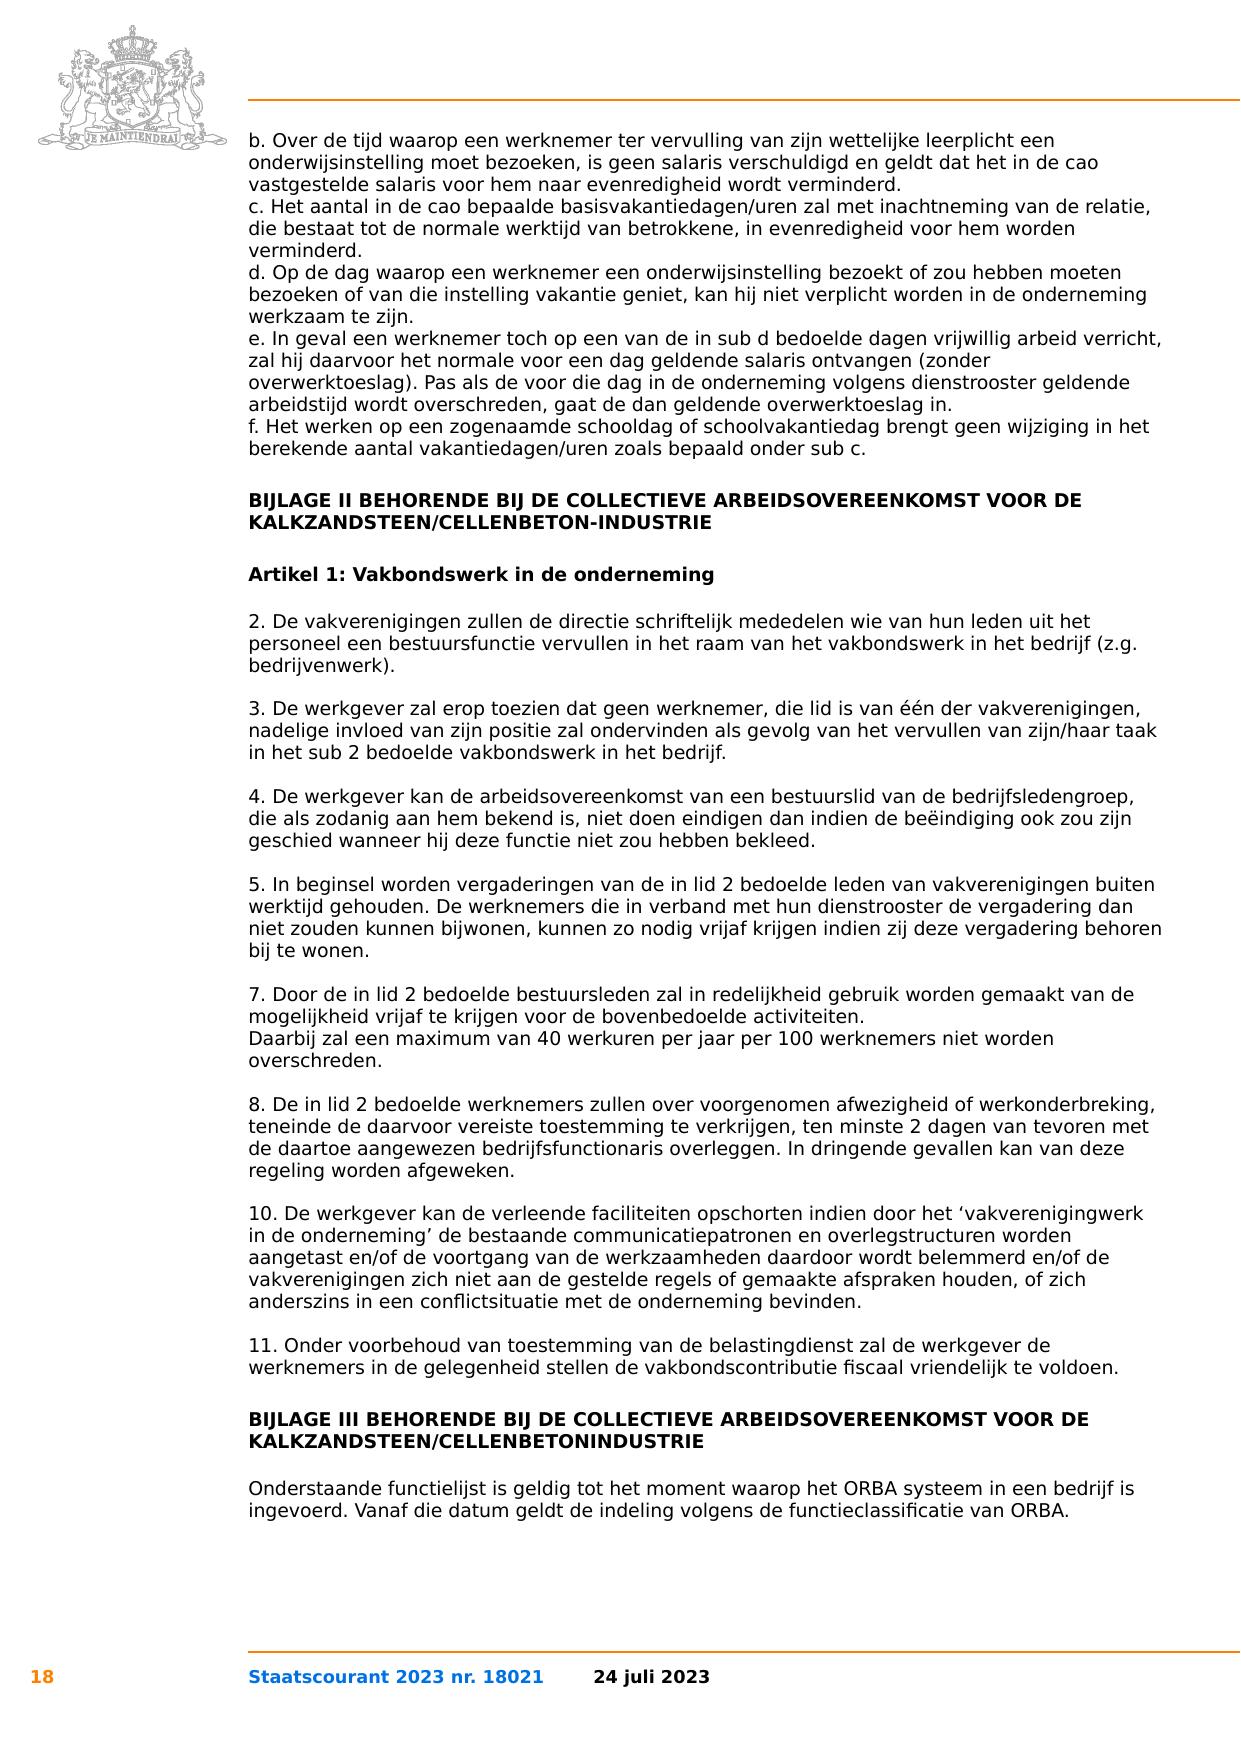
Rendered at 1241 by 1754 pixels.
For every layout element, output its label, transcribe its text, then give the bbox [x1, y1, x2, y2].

subtitle BIJLAGE II BEHORENDE BIJ DE COLLECTIEVE ARBEIDSOVEREENKOMST VOOR DE KALKZANDSTEEN/CELLENBETON-INDUSTRIE [248, 489, 1163, 533]
text 5. In beginsel worden vergaderingen van de in lid 2 bedoelde leden van vakverenigingen buiten werktijd gehouden. De werknemers die in verband met hun dienstrooster de vergadering dan niet zouden kunnen bijwonen, kunnen zo nodig vrijaf krijgen indien zij deze vergadering behoren bij te wonen. [248, 874, 1163, 962]
subtitle BIJLAGE III BEHORENDE BIJ DE COLLECTIEVE ARBEIDSOVEREENKOMST VOOR DE KALKZANDSTEEN/CELLENBETONINDUSTRIE [248, 1409, 1163, 1453]
picture [38, 25, 227, 150]
text 3. De werkgever zal erop toezien dat geen werknemer, die lid is van één der vakverenigingen, nadelige invloed van zijn positie zal ondervinden als gevolg van het vervullen van zijn/haar taak in het sub 2 bedoelde vakbondswerk in het bedrijf. [248, 698, 1163, 764]
text 4. De werkgever kan de arbeidsovereenkomst van een bestuurslid van de bedrijfsledengroep, die als zodanig aan hem bekend is, niet doen eindigen dan indien de beëindiging ook zou zijn geschied wanneer hij deze functie niet zou hebben bekleed. [248, 786, 1163, 852]
text 8. De in lid 2 bedoelde werknemers zullen over voorgenomen afwezigheid of werkonderbreking, teneinde de daarvoor vereiste toestemming te verkrijgen, ten minste 2 dagen van tevoren met de daartoe aangewezen bedrijfsfunctionaris overleggen. In dringende gevallen kan van deze regeling worden afgeweken. [248, 1093, 1163, 1181]
text f. Het werken op een zogenaamde schooldag of schoolvakantiedag brengt geen wijziging in het berekende aantal vakantiedagen/uren zoals bepaald onder sub c. [248, 416, 1163, 459]
text 7. Door de in lid 2 bedoelde bestuursleden zal in redelijkheid gebruik worden gemaakt van de mogelijkheid vrijaf te krijgen voor de bovenbedoelde activiteiten. [248, 984, 1163, 1028]
subtitle Artikel 1: Vakbondswerk in de onderneming [248, 563, 1163, 586]
text b. Over de tijd waarop een werknemer ter vervulling van zijn wettelijke leerplicht een onderwijsinstelling moet bezoeken, is geen salaris verschuldigd en geldt dat het in de cao vastgestelde salaris voor hem naar evenredigheid wordt verminderd. [248, 130, 1163, 196]
text d. Op de dag waarop een werknemer een onderwijsinstelling bezoekt of zou hebben moeten bezoeken of van die instelling vakantie geniet, kan hij niet verplicht worden in de onderneming werkzaam te zijn. [248, 262, 1163, 328]
text Daarbij zal een maximum van 40 werkuren per jaar per 100 werknemers niet worden overschreden. [248, 1028, 1163, 1072]
text Onderstaande functielijst is geldig tot het moment waarop het ORBA systeem in een bedrijf is ingevoerd. Vanaf die datum geldt de indeling volgens de functieclassificatie van ORBA. [248, 1478, 1163, 1522]
text 11. Onder voorbehoud van toestemming van de belastingdienst zal de werkgever de werknemers in de gelegenheid stellen de vakbondscontributie fiscaal vriendelijk te voldoen. [248, 1335, 1163, 1379]
text 10. De werkgever kan de verleende faciliteiten opschorten indien door het ‘vakverenigingwerk in de onderneming’ de bestaande communicatiepatronen en overlegstructuren worden aangetast en/of de voortgang van de werkzaamheden daardoor wordt belemmerd en/of de vakverenigingen zich niet aan de gestelde regels of gemaakte afspraken houden, of zich anderszins in een conflictsituatie met de onderneming bevinden. [248, 1203, 1163, 1313]
text 2. De vakverenigingen zullen de directie schriftelijk mededelen wie van hun leden uit het personeel een bestuursfunctie vervullen in het raam van het vakbondswerk in het bedrijf (z.g. bedrijvenwerk). [248, 611, 1163, 676]
text c. Het aantal in de cao bepaalde basisvakantiedagen/uren zal met inachtneming van de relatie, die bestaat tot de normale werktijd van betrokkene, in evenredigheid voor hem worden verminderd. [248, 196, 1163, 262]
text e. In geval een werknemer toch op een van de in sub d bedoelde dagen vrijwillig arbeid verricht, zal hij daarvoor het normale voor een dag geldende salaris ontvangen (zonder overwerktoeslag). Pas als de voor die dag in de onderneming volgens dienstrooster geldende arbeidstijd wordt overschreden, gaat de dan geldende overwerktoeslag in. [248, 328, 1163, 416]
